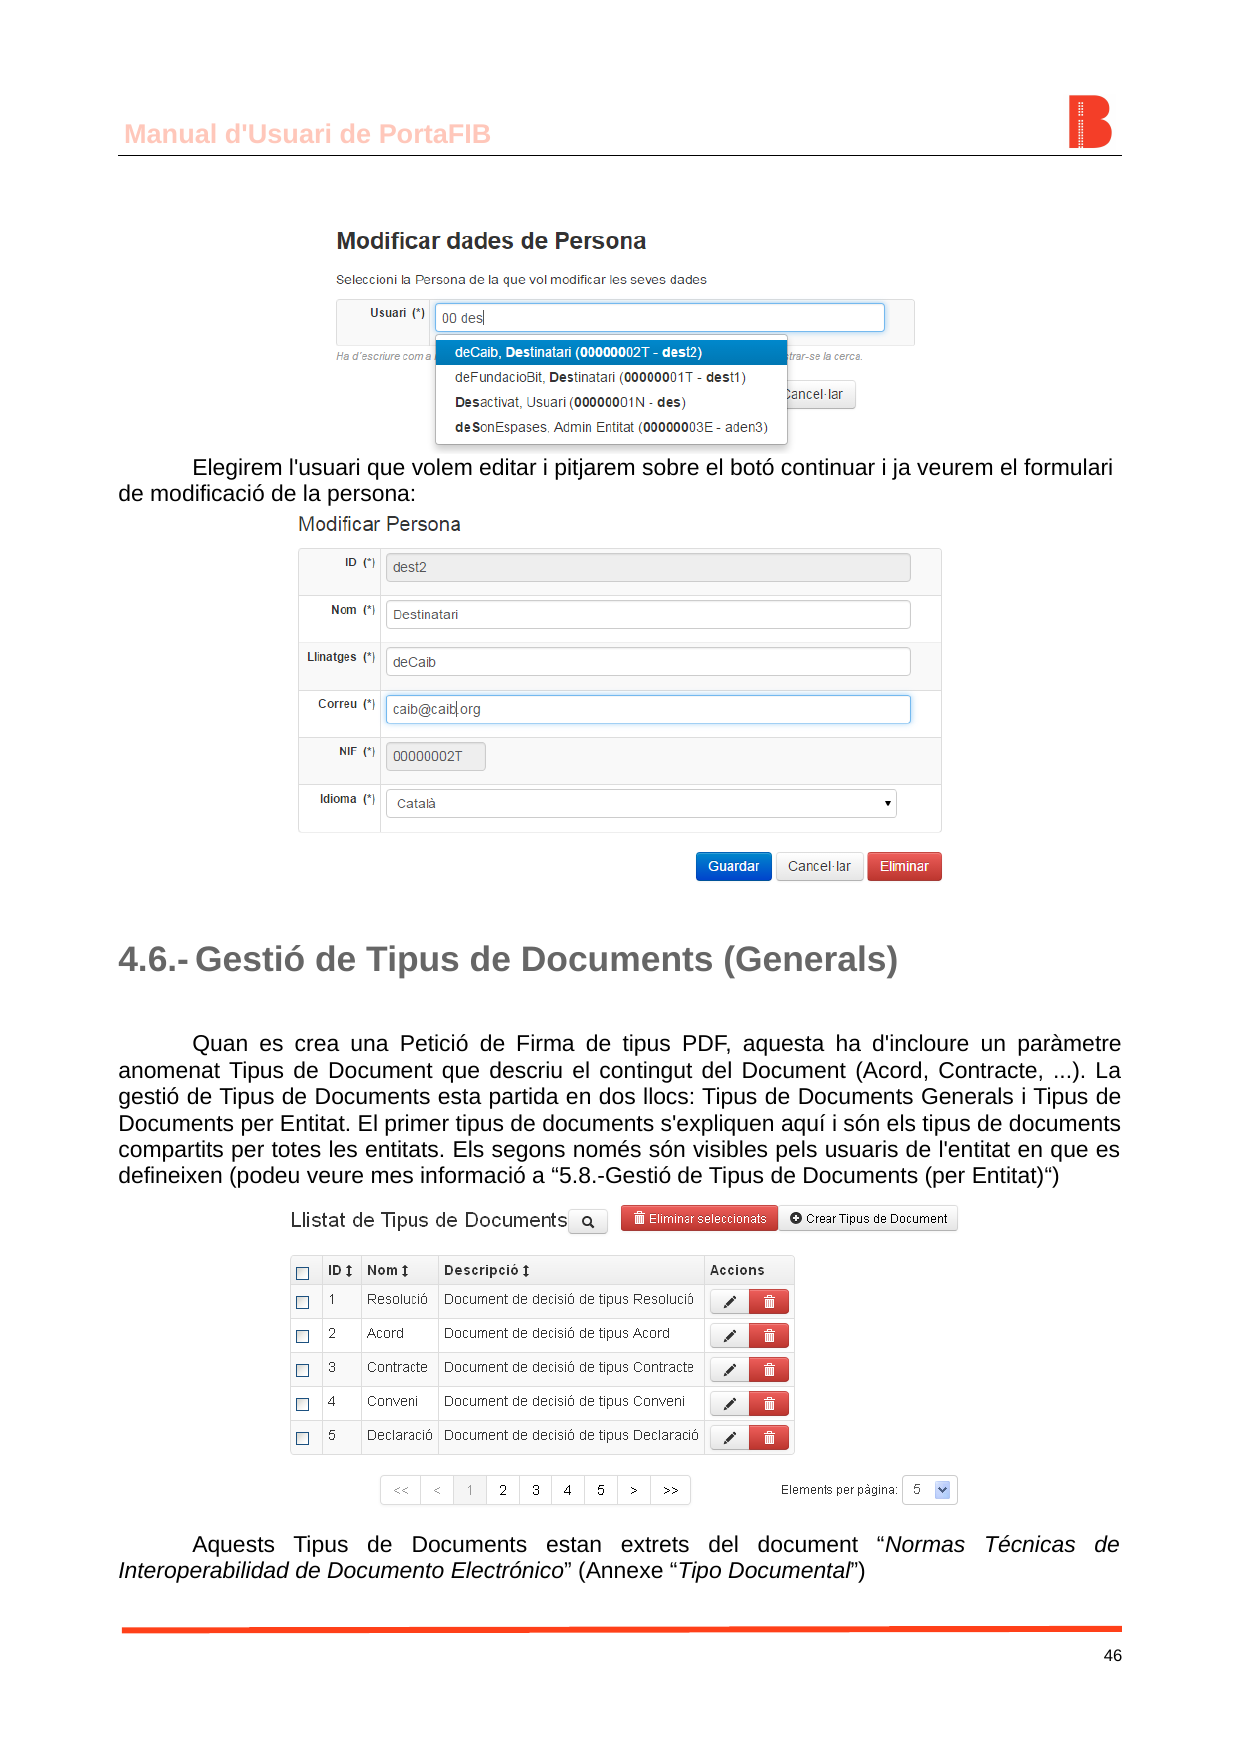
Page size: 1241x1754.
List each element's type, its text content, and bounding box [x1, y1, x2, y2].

picture [275, 1201, 965, 1519]
text Aquests Tipus de Documents estan extrets del document “Normas Técnicas de Interoperabilidad de Documento Electrónico” (Annexe “Tipo Documental”) [118, 1531, 1122, 1583]
picture [1063, 94, 1117, 150]
text Quan es crea una Petició de Firma de tipus PDF, aquesta ha d'incloure un paràmetre anomenat Tipus de Document que descriu el contingut del Document (Acord, Contracte, ...). La gestió de Tipus de Documents esta partida en dos llocs: Tipus de Documents Generals i Tipus de Documents per Entitat. El primer tipus de documents s'expliquen aquí i són els tipus de documents compartits per totes les entitats. Els segons només són visibles pels usuaris de l'entitat en que es defineixen (podeu veure mes informació a “5.8.-Gestió de Tipus de Documents (per Entitat)“) [118, 1030, 1122, 1188]
text Elegirem l'usuari que volem editar i pitjarem sobre el botó continuar i ja veurem el formulari de modificació de la persona: [118, 454, 1122, 506]
picture [291, 506, 950, 887]
subtitle Gestió de Tipus de Documents (Generals) [118, 938, 1122, 979]
picture [321, 215, 919, 454]
